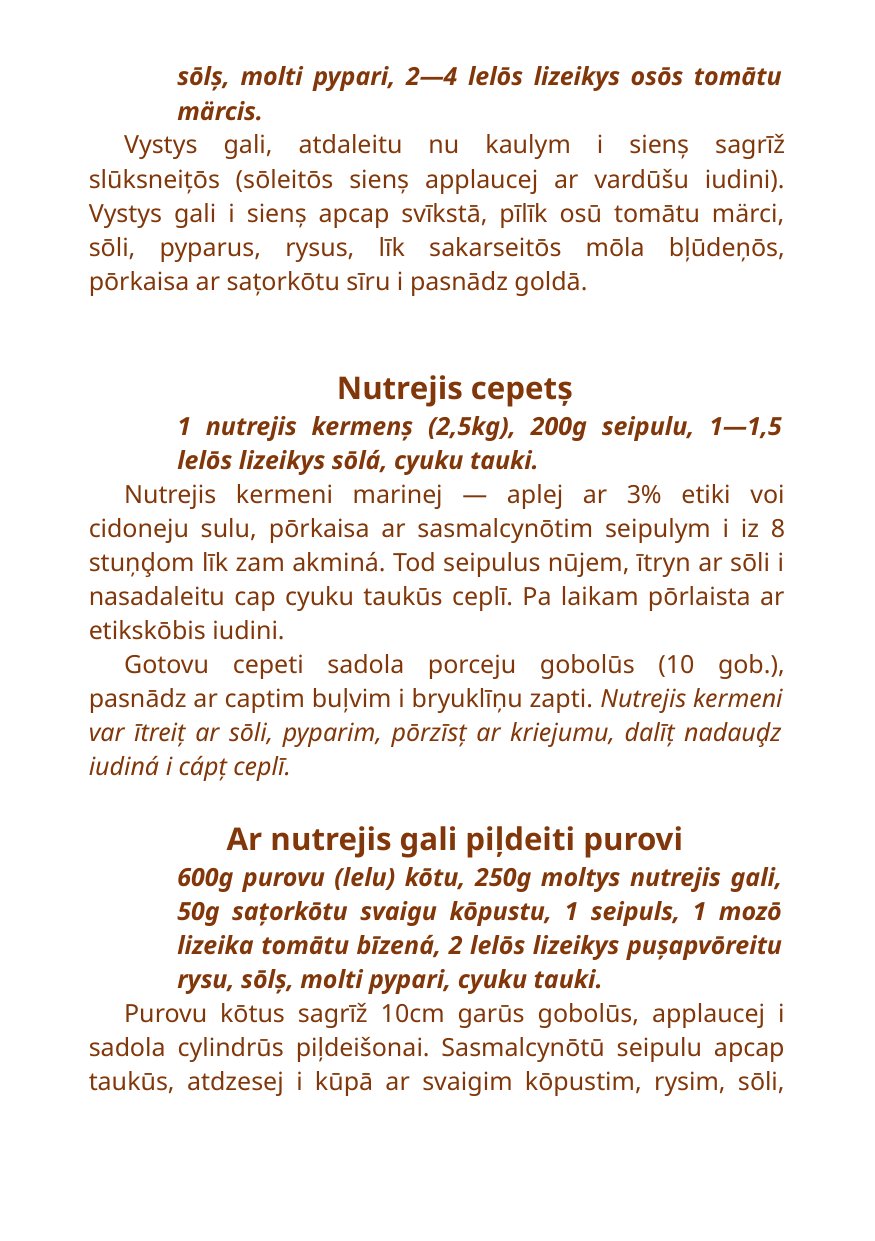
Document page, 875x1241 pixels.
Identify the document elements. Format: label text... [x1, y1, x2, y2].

text Gotovu cepeti sadola porceju gobolūs (10 gob.), pasnādz ar captim buļvim i bryuklīņu zapti. Nutrejis kermeni var ītreiț ar sōli, pyparim, pōrzīsț ar kriejumu, dalīț nadauḑz iudiná i cápț ceplī. [88, 647, 786, 783]
text 600g purovu (lelu) kōtu, 250g moltys nutrejis gali, 50g sațorkōtu svaigu kōpustu, 1 seipuls, 1 mozō lizeika tomātu bīzená, 2 lelōs lizeikys pușapvōreitu rysu, sōlș, molti pypari, cyuku tauki. [177, 859, 786, 996]
text Nutrejis kermeni marinej — aplej ar 3% etiki voi cidoneju sulu, pōrkaisa ar sasmalcynōtim seipulym i iz 8 stuņḑom līk zam akminá. Tod seipulus nūjem, ītryn ar sōli i nasadaleitu cap cyuku taukūs ceplī. Pa laikam pōrlaista ar etikskōbis iudini. [88, 476, 786, 647]
text sōlș, molti pypari, 2—4 lelōs lizeikys osōs tomātu märcis. [177, 59, 786, 127]
text Ar nutrejis gali piļdeiti purovi [88, 817, 786, 859]
text Purovu kōtus sagrīž 10cm garūs gobolūs, applaucej i sadola cylindrūs piļdeišonai. Sasmalcynōtū seipulu apcap taukūs, atdzesej i kūpā ar svaigim kōpustim, rysim, sōli, [88, 996, 786, 1098]
text Vystys gali, atdaleitu nu kaulym i sienș sagrīž slūksneițōs (sōleitōs sienș applaucej ar vardūšu iudini). Vystys gali i sienș apcap svīkstā, pīlīk osū tomātu märci, sōli, pyparus, rysus, līk sakarseitōs mōla bļūdeņōs, pōrkaisa ar sațorkōtu sīru i pasnādz goldā. [88, 127, 786, 297]
text 1 nutrejis kermenș (2,5kg), 200g seipulu, 1—1,5 lelōs lizeikys sōlá, cyuku tauki. [177, 408, 786, 476]
text Nutrejis cepetș [88, 366, 786, 408]
